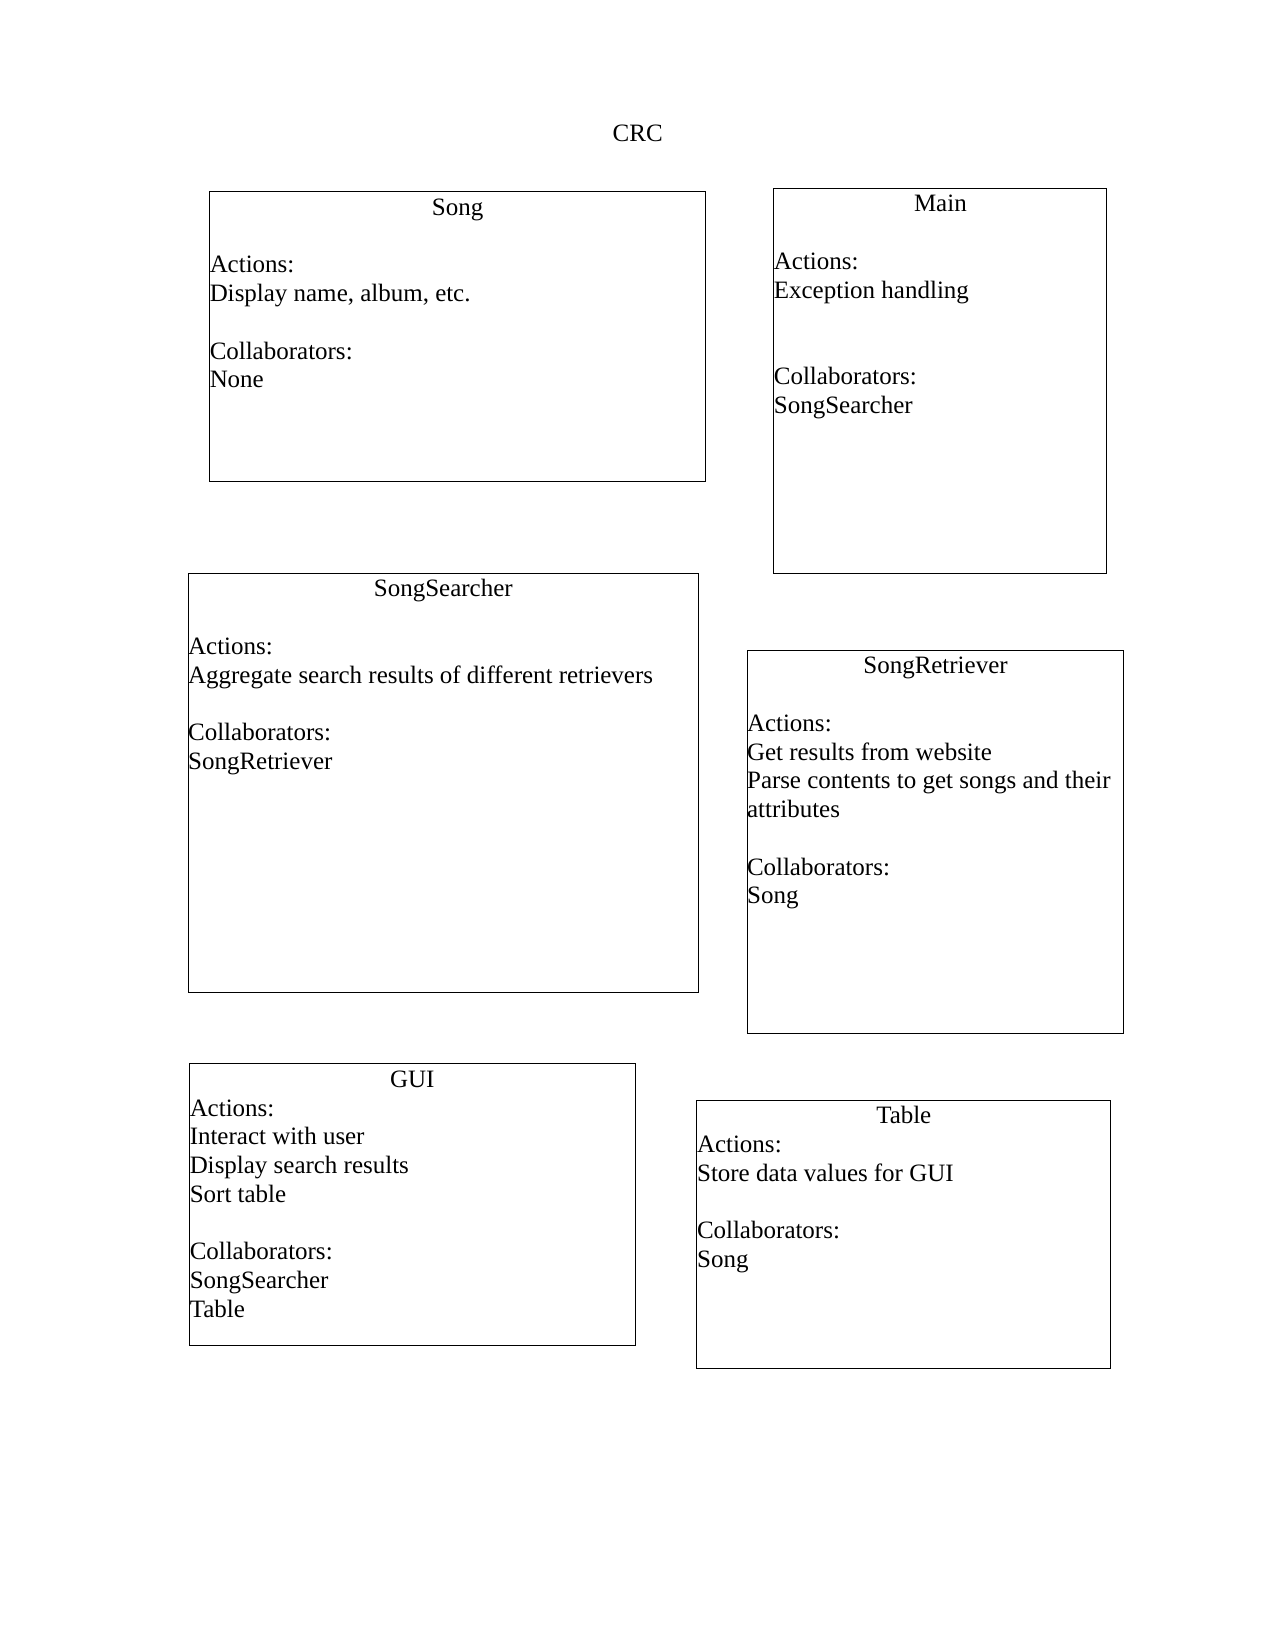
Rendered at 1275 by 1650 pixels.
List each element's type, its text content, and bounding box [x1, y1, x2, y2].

text CRC [118, 118, 1157, 147]
